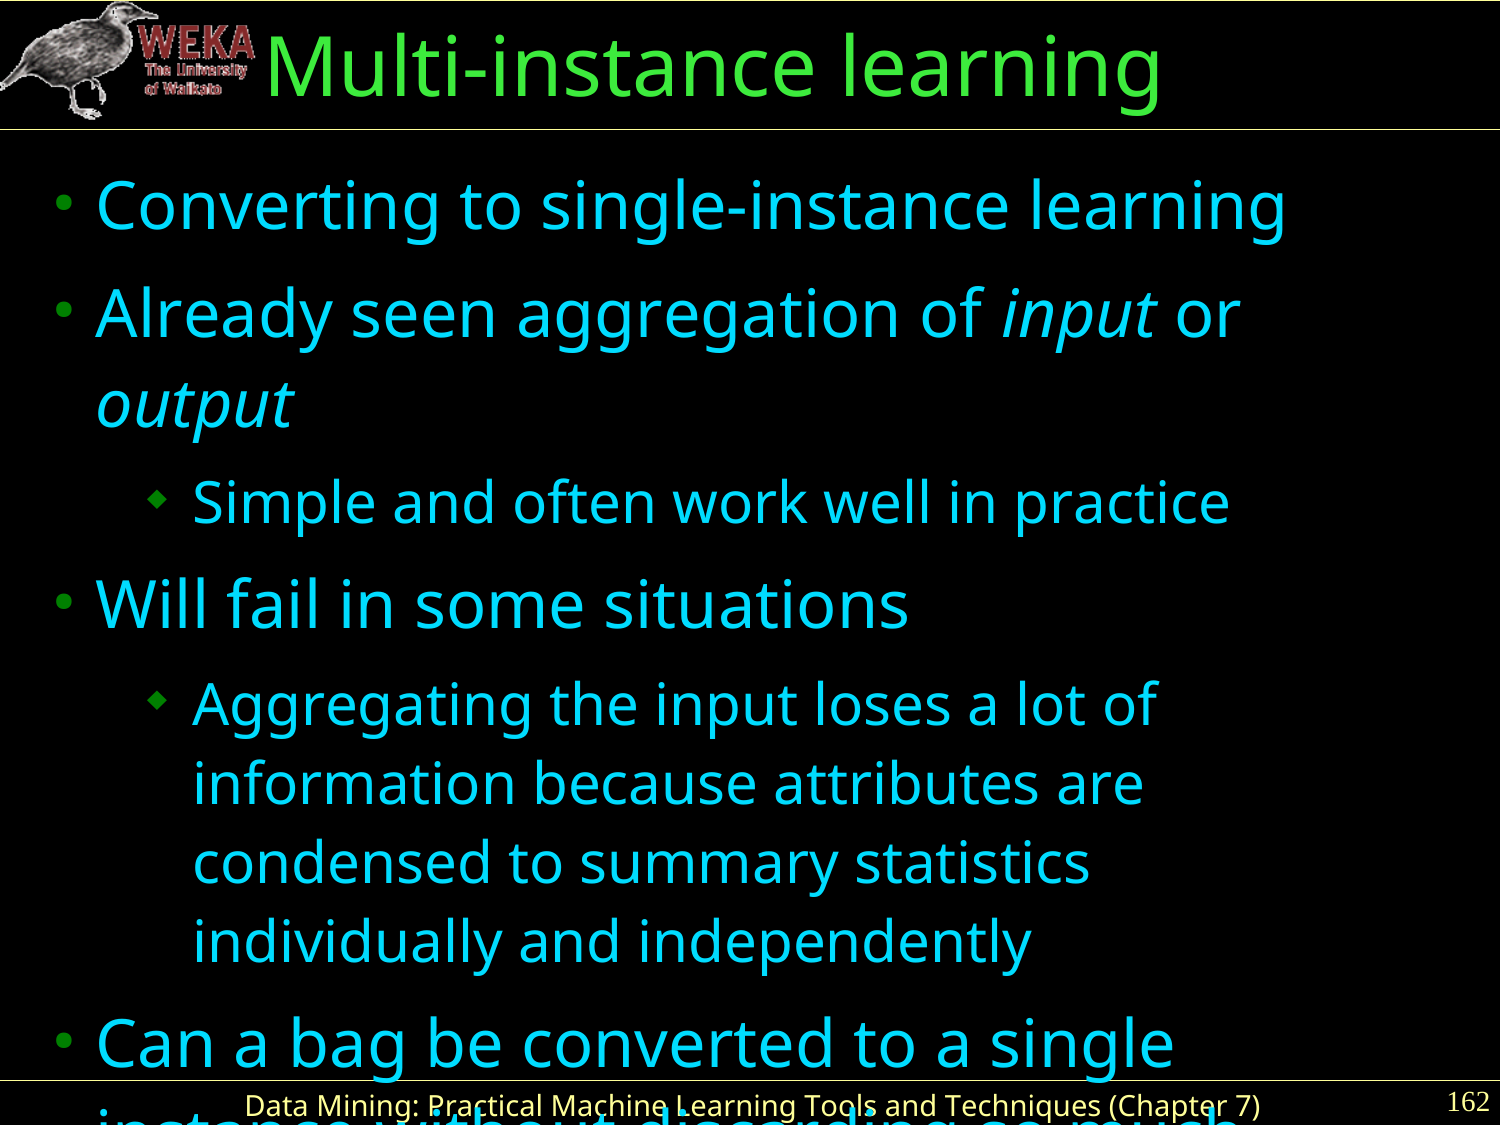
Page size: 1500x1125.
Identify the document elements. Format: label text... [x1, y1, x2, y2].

list Converting to single-instance learning Already seen aggregation of input or output Simple and often work well in practice Will fail in some situations Aggregating the input loses a lot of information because attributes are condensed to summary statistics individually and independently Can a bag be converted to a single instance without discarding so much info? [53, 158, 1404, 1074]
picture [0, 1, 263, 129]
title Multi-instance learning [263, 0, 1500, 159]
